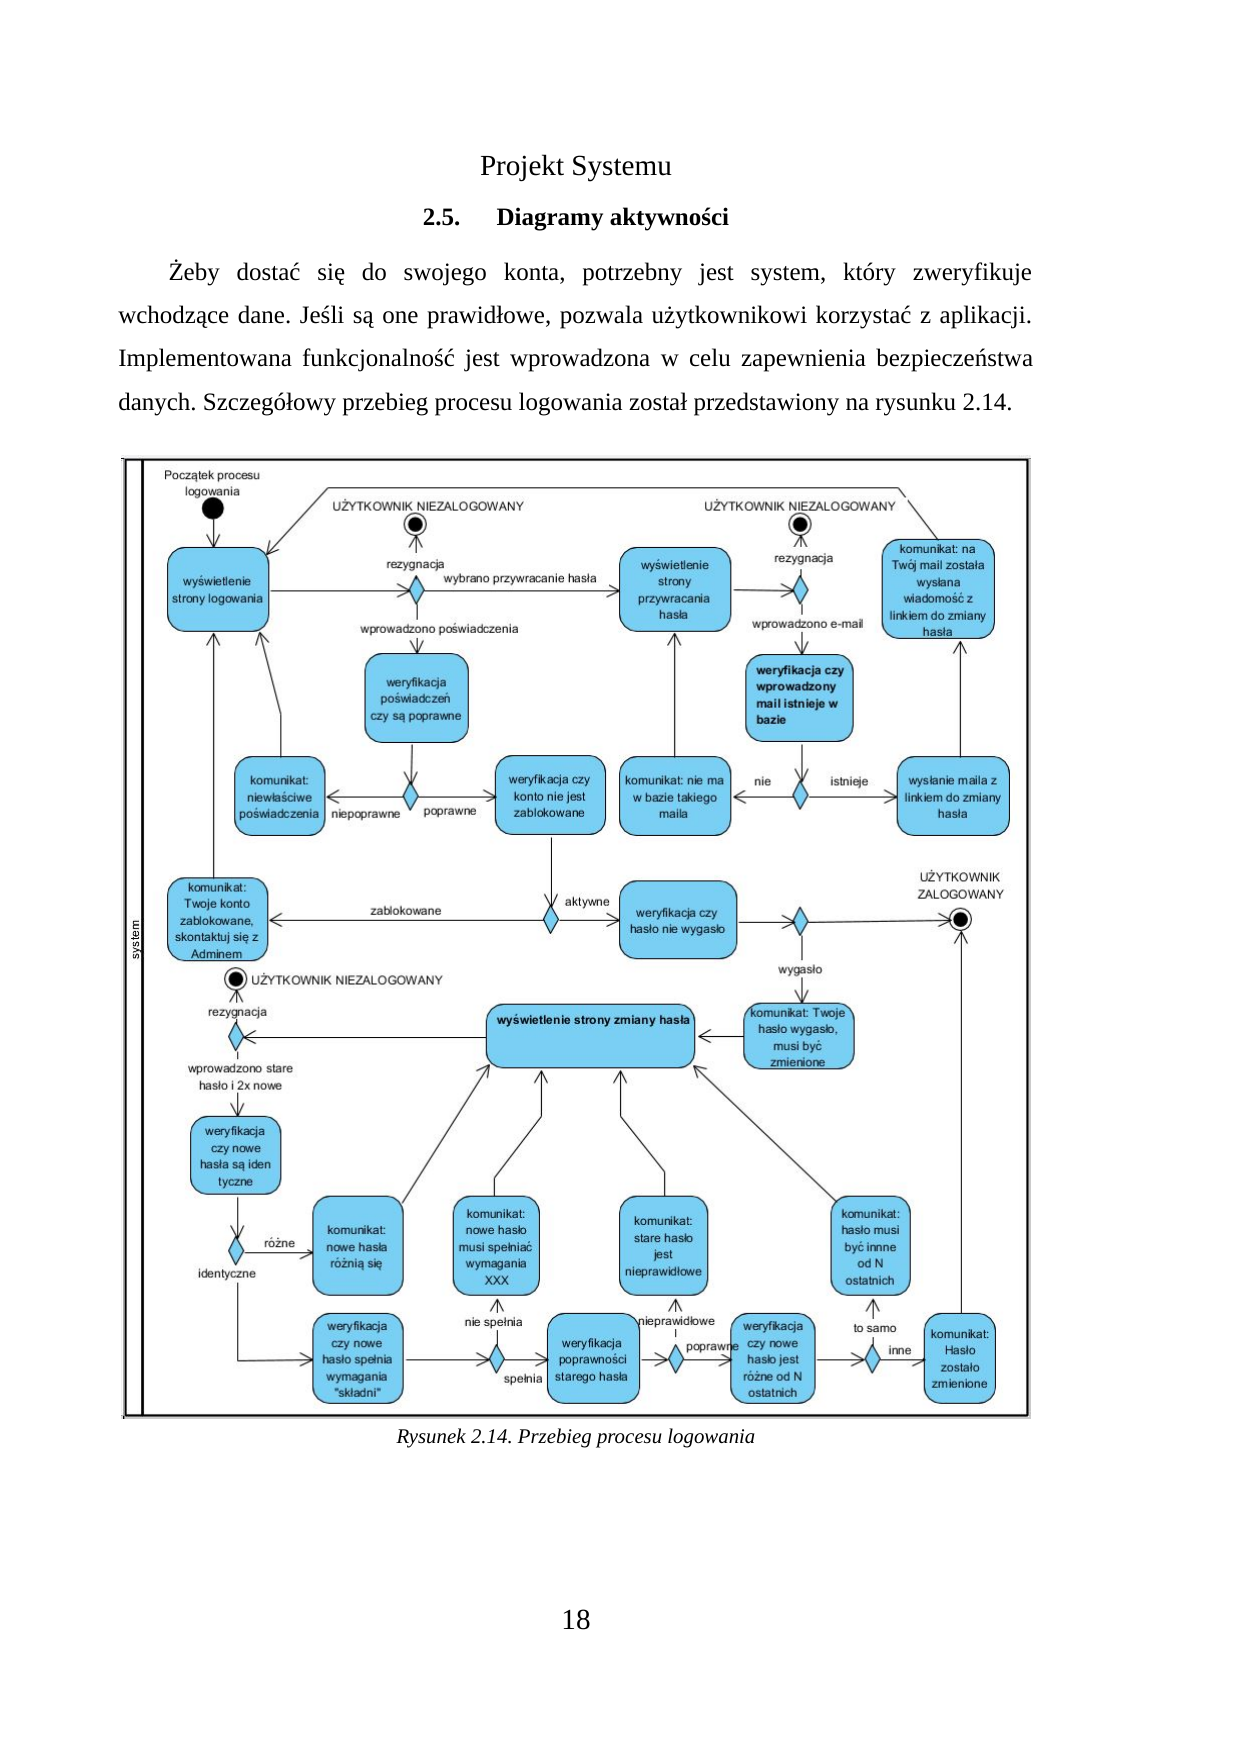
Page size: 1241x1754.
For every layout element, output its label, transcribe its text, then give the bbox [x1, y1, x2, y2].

text Żeby dostać się do swojego konta, potrzebny jest system, który zweryfikuje wchodzące dane. Jeśli są one prawidłowe, pozwala użytkownikowi korzystać z aplikacji. Implementowana funkcjonalność jest wprowadzona w celu zapewnienia bezpieczeństwa danych. Szczegółowy przebieg procesu logowania został przedstawiony na rysunku 2.14. [118, 257, 1033, 415]
picture [122, 456, 1030, 1417]
text Rysunek 2.14. Przebieg procesu logowania [120, 1417, 1032, 1448]
subtitle Diagramy aktywności [118, 202, 1033, 231]
